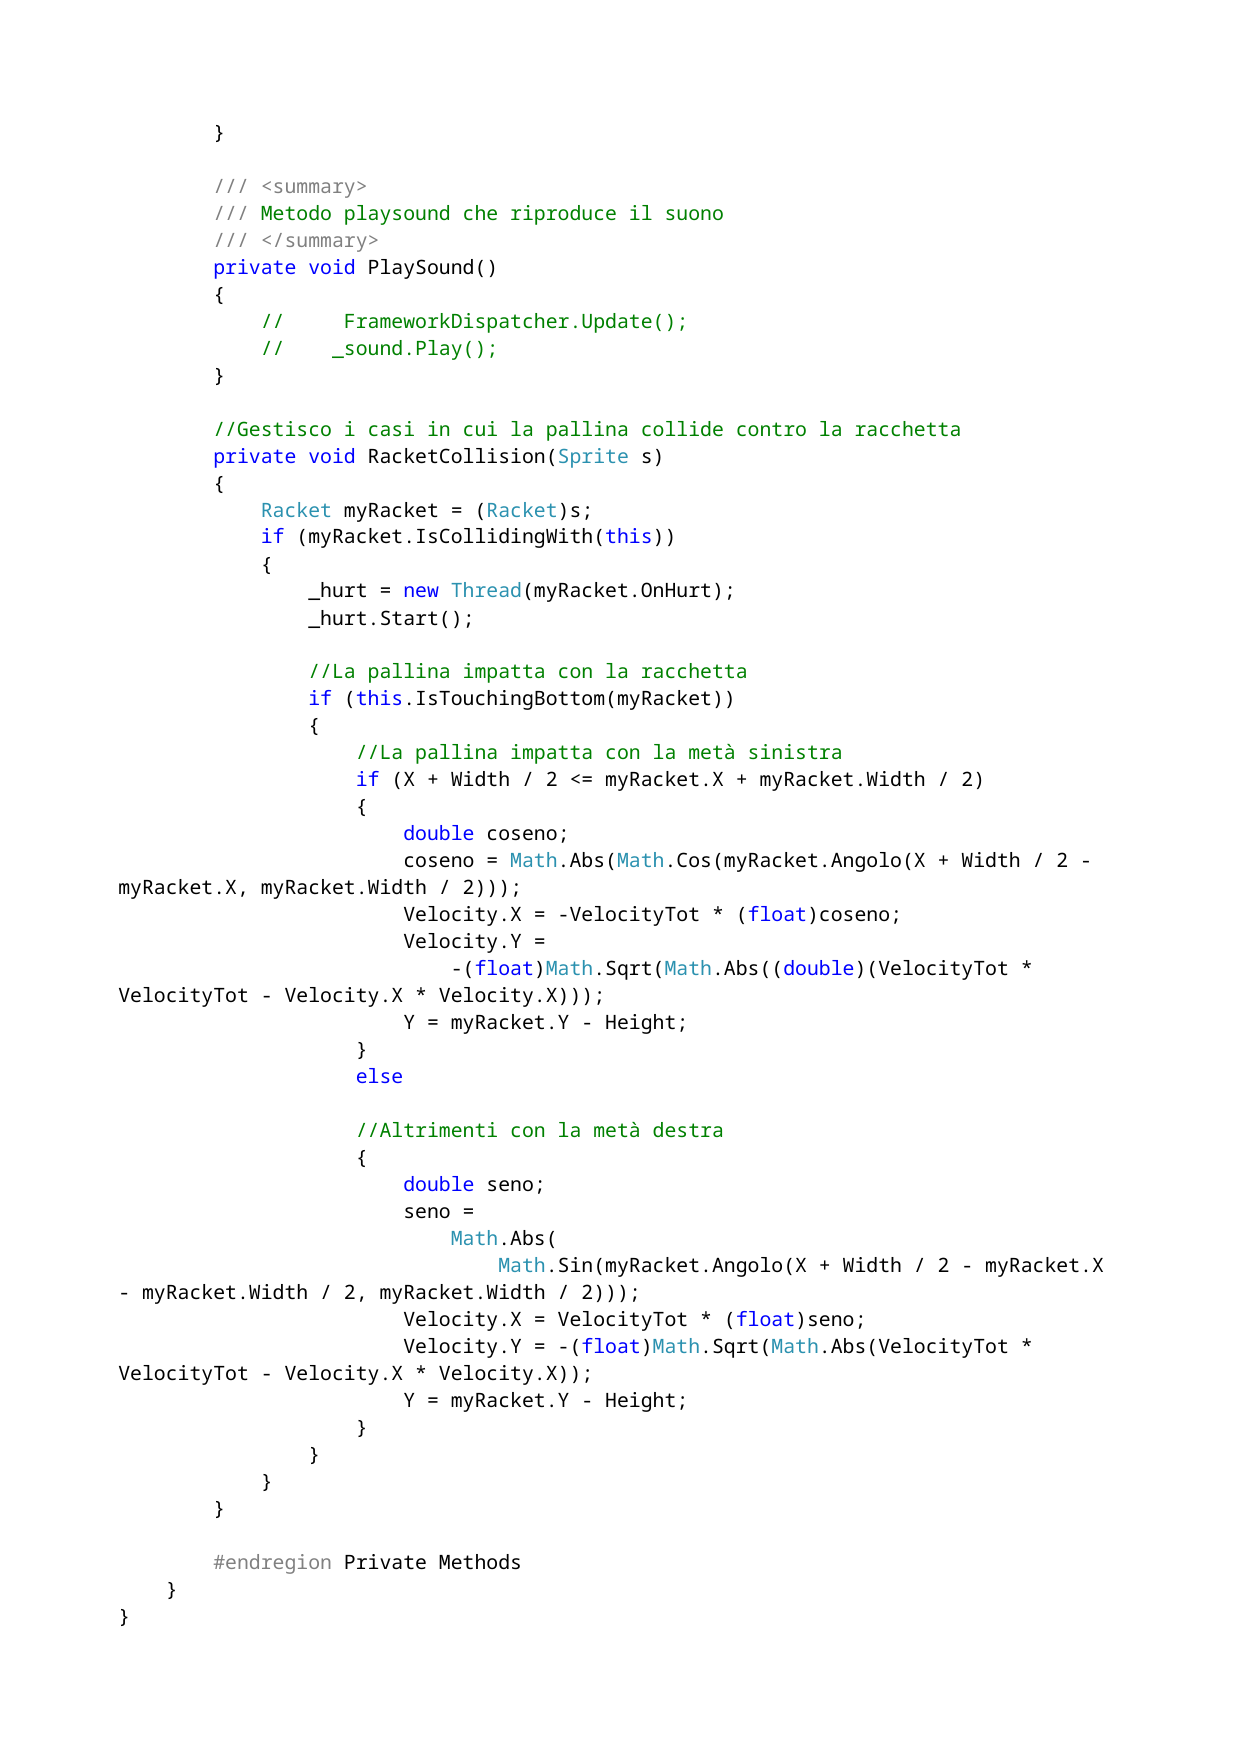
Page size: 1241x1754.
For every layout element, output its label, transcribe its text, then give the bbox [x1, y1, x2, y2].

text Y = myRacket.Y - Height; [118, 1386, 1122, 1413]
text } [118, 361, 1122, 388]
text //La pallina impatta con la metà sinistra [118, 739, 1122, 766]
text double seno; [118, 1170, 1122, 1197]
text { [118, 793, 1122, 819]
text { [118, 550, 1122, 577]
text if (X + Width / 2 <= myRacket.X + myRacket.Width / 2) [118, 766, 1122, 793]
text { [118, 1143, 1122, 1170]
text //Altrimenti con la metà destra [118, 1116, 1122, 1143]
text } [118, 118, 1122, 145]
text } [118, 1575, 1122, 1602]
text seno = [118, 1197, 1122, 1224]
text // FrameworkDispatcher.Update(); [118, 307, 1122, 334]
text { [118, 469, 1122, 496]
text else [118, 1062, 1122, 1089]
text if (myRacket.IsCollidingWith(this)) [118, 523, 1122, 550]
text coseno = Math.Abs(Math.Cos(myRacket.Angolo(X + Width / 2 - myRacket.X, myRacket.Width / 2))); [118, 847, 1122, 901]
text double coseno; [118, 819, 1122, 847]
text /// Metodo playsound che riproduce il suono [118, 199, 1122, 226]
text private void PlaySound() [118, 253, 1122, 280]
text _hurt.Start(); [118, 604, 1122, 631]
text #endregion Private Methods [118, 1548, 1122, 1575]
text Velocity.X = -VelocityTot * (float)coseno; [118, 901, 1122, 927]
text Y = myRacket.Y - Height; [118, 1008, 1122, 1035]
text /// </summary> [118, 226, 1122, 253]
text //Gestisco i casi in cui la pallina collide contro la racchetta [118, 415, 1122, 442]
text // _sound.Play(); [118, 334, 1122, 361]
text if (this.IsTouchingBottom(myRacket)) [118, 685, 1122, 712]
text Racket myRacket = (Racket)s; [118, 496, 1122, 523]
text } [118, 1440, 1122, 1467]
text Velocity.Y = -(float)Math.Sqrt(Math.Abs(VelocityTot * VelocityTot - Velocity.X * Velocity.X)); [118, 1332, 1122, 1386]
text } [118, 1413, 1122, 1440]
text } [118, 1467, 1122, 1494]
text } [118, 1494, 1122, 1521]
text _hurt = new Thread(myRacket.OnHurt); [118, 577, 1122, 604]
text Math.Sin(myRacket.Angolo(X + Width / 2 - myRacket.X - myRacket.Width / 2, myRacket.Width / 2))); [118, 1251, 1122, 1305]
text Math.Abs( [118, 1224, 1122, 1251]
text Velocity.Y = [118, 927, 1122, 954]
text Velocity.X = VelocityTot * (float)seno; [118, 1305, 1122, 1332]
text { [118, 712, 1122, 739]
text private void RacketCollision(Sprite s) [118, 442, 1122, 469]
text { [118, 280, 1122, 307]
text } [118, 1035, 1122, 1062]
text /// <summary> [118, 172, 1122, 199]
text -(float)Math.Sqrt(Math.Abs((double)(VelocityTot * VelocityTot - Velocity.X * Velocity.X))); [118, 954, 1122, 1008]
text //La pallina impatta con la racchetta [118, 658, 1122, 685]
text } [118, 1602, 1122, 1629]
